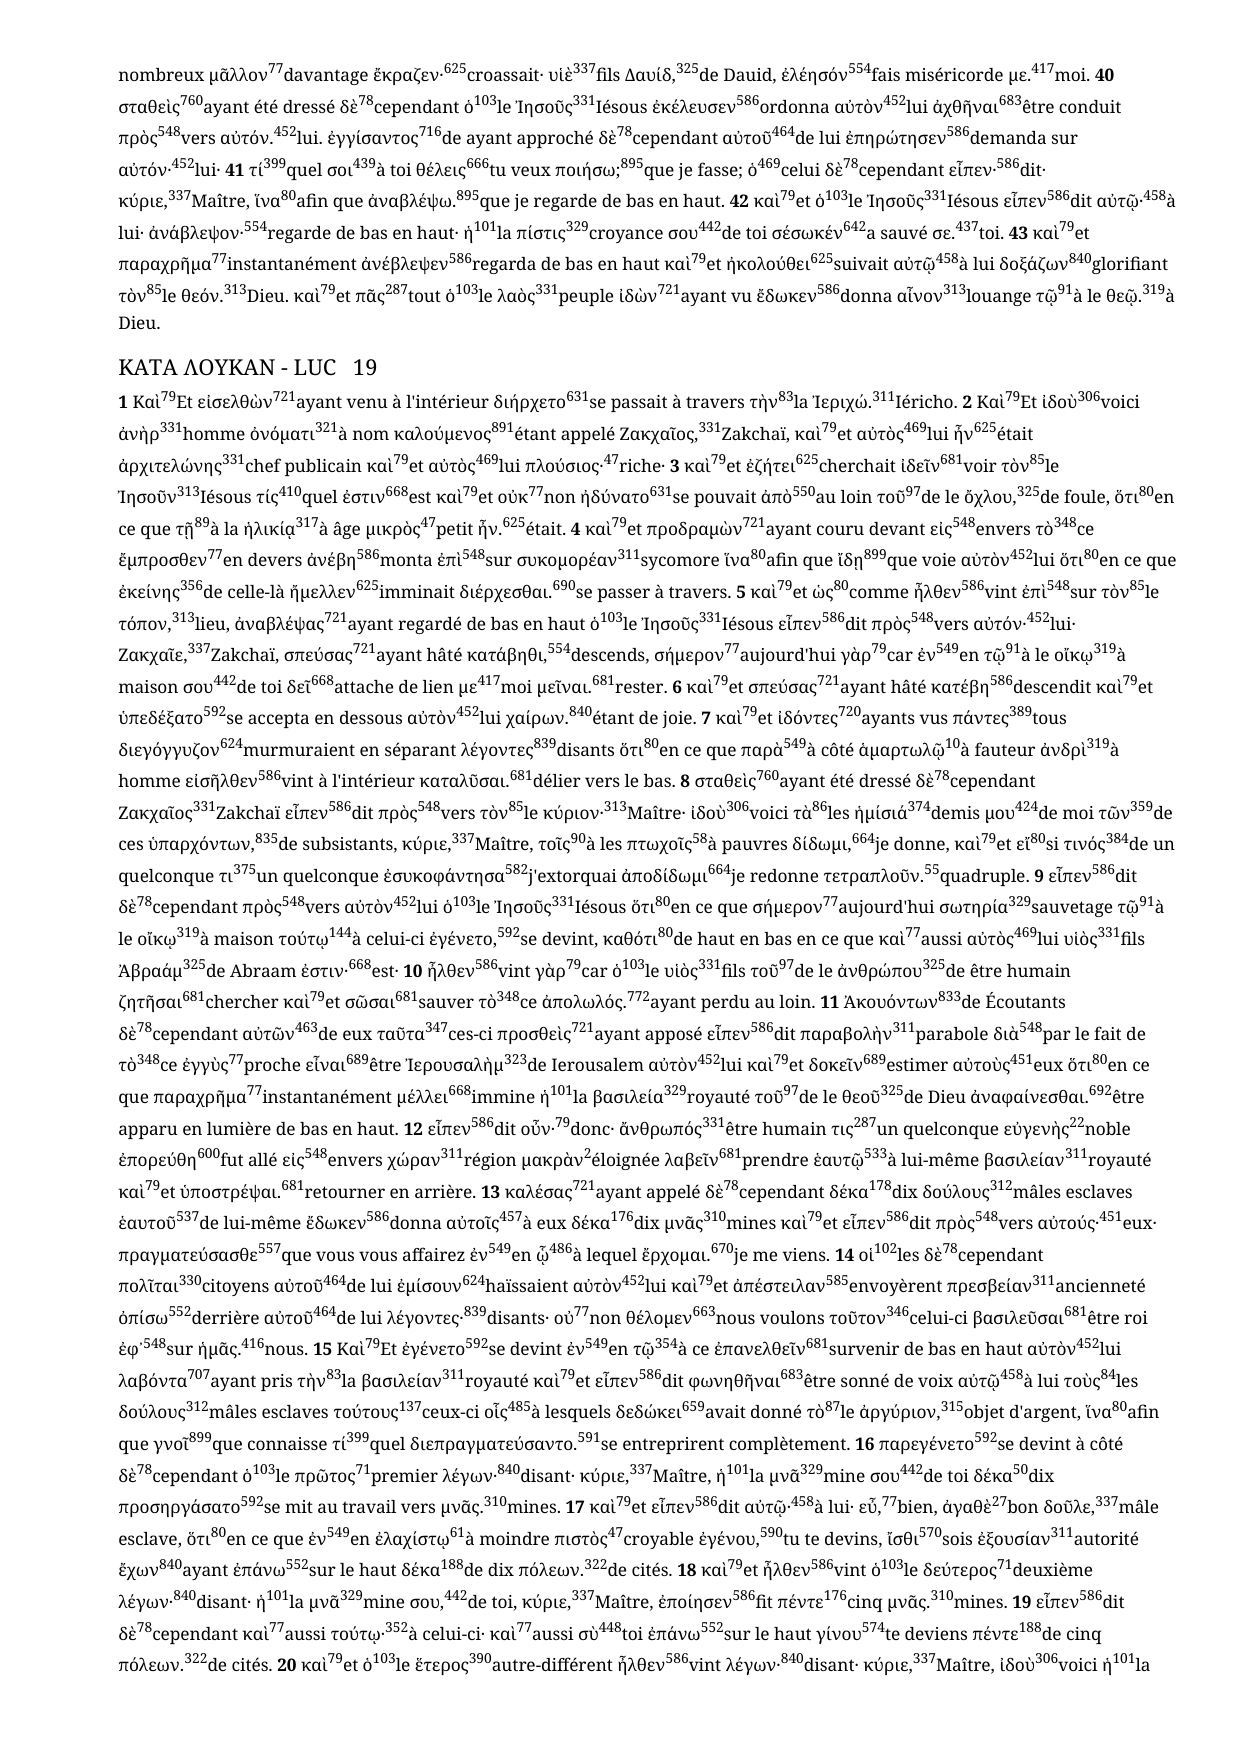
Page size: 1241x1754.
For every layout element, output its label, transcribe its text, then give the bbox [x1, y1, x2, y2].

text 1 Ἔλεγεν625Disait δὲ78cependant παραβολὴν311parabole αὐτοῖς457à eux πρὸς548vers τὸ348ce δεῖν689attacher de lien πάντοτε77en tout moment προσεύχεσθαι690se prier αὐτοὺς451eux καὶ79et μὴ77ne pas ἐγκακεῖν,689négliger au-dedans, 2 λέγων·840disant· κριτής331juge τις287un quelconque ἦν625était ἔν549en τινι273à une quelconque πόλει317à cité τὸν85le θεὸν313Dieu μὴ77ne pas φοβούμενος867se effrayant καὶ79et ἄνθρωπον313être humain μὴ77ne pas ἐντρεπόμενος.891étant tourné intérieurement. 3 χήρα329veuve δὲ78cependant ἦν625était ἐν549en τῇ89à la πόλει317à cité ἐκείνῃ142à celle-là καὶ79et ἤρχετο631se venait πρὸς548vers αὐτὸν452lui λέγουσα·838disante· ἐκδίκησόν554venge με417moi ἀπὸ550au loin τοῦ97de le ἀντιδίκου325de adversaire μου.424de moi. 4 καὶ79et οὐκ77non ἤθελεν625voulait ἐπὶ548sur χρόνον.313temps. μετὰ548après ταῦτα347ces-ci δὲ78cependant εἶπεν586dit ἐν549en ἑαυτῷ·533à lui-même· εἰ80si καὶ77aussi τὸν85le θεὸν313Dieu οὐ77non φοβοῦμαι670je m'effraie οὐδὲ79non cependant ἄνθρωπον313être humain ἐντρέπομαι,676je suis tourné intérieurement, 5 διά548par le fait de γε340du moins τὸ348ce παρέχειν689fournir μοι420à moi κόπον313frappement τὴν83la χήραν311veuve ταύτην136celle-ci ἐκδικήσω602je vengerai αὐτήν,450elle, ἵνα80afin que μὴ77ne pas εἰς548envers τέλος315achèvement ἐρχομένη865se venante ὑπωπιάζῃ921que frappe sous l'oeil με.417moi. 6 Εἶπεν586Dit δὲ78cependant ὁ103le κύριος·331Maître· ἀκούσατε553écoutez τί399quel ὁ103le κριτὴς331juge τῆς95de la ἀδικίας323de injustice λέγει·668dit· 7 ὁ103le δὲ78cependant θεὸς331Dieu οὐ77non μὴ77ne pas ποιήσῃ899que fasse τὴν83la ἐκδίκησιν311vengeance τῶν96de les ἐκλεκτῶν64de élus αὐτοῦ464de lui τῶν357de ceux βοώντων833de beuglants αὐτῷ458à lui ἡμέρας323de journée καὶ79et νυκτός,323de nuit, καὶ79et μακροθυμεῖ668éloigne fureur ἐπ᾽549sur αὐτοῖς;457à eux; 8 λέγω664je dis ὑμῖν438à vous ὅτι80en ce que ποιήσει606fera τὴν83la ἐκδίκησιν311vengeance αὐτῶν463de eux ἐν549en τάχει.321à vitesse. πλὴν79toutefois ὁ103le υἱὸς331fils τοῦ97de le ἀνθρώπου325de être humain ἐλθὼν721ayant venu ἆρα80alors est-ce que εὑρήσει606trouvera τὴν83la πίστιν311croyance ἐπὶ550sur τῆς95de la γῆς;323de terre; 9 Εἶπεν586Dit δὲ78cependant καὶ77aussi πρός548vers τινας372des quelconques τοὺς345ceux πεποιθότας769ayants persuadés ἐφ᾽549sur ἑαυτοῖς532à eux-mêmes ὅτι80en ce que εἰσὶν667sont δίκαιοι46justes καὶ79et ἐξουθενοῦντας821excluants comme rien τοὺς84les λοιποὺς372restants τὴν83la παραβολὴν311parabole ταύτην·136celle-ci· 10 Ἄνθρωποι330Êtres humains δύο196deux ἀνέβησαν585montèrent εἰς548envers τὸ87le ἱερὸν315sanctuaire προσεύξασθαι,682se prier, ὁ103le εἷς71un Φαρισαῖος331Pharisien καὶ79et ὁ103le ἕτερος71autre-différent τελώνης.331collecteur de taxes. 11 ὁ103le Φαρισαῖος331Pharisien σταθεὶς760ayant été dressé ταῦτα347ces-ci πρὸς548vers ἑαυτὸν528lui-même προσηύχετο·631se priait· ὁ109le θεός,337Dieu, εὐχαριστῶ664je rends grâce σοι439à toi ὅτι80en ce que οὐκ77non εἰμὶ664je suis ὥσπερ80comme certes οἱ102les λοιποὶ389restants τῶν96de les ἀνθρώπων,324de êtres humains, ἅρπαγες,70ravisseurs, ἄδικοι,70injustes, μοιχοί,330adultères, ἢ79ou καὶ77aussi ὡς80comme οὗτος156celui-ci ὁ103le τελώνης·331collecteur de taxes· 12 νηστεύω664je jeûne δὶς77doublement τοῦ99de le σαββάτου,327de sabbat, ἀποδεκατεύω664je dîme loin πάντα374tous ὅσα481autant lesquels κτῶμαι.670je m'acquiers. 13 ὁ103le δὲ78cependant τελώνης331collecteur de taxes μακρόθεν77à distance ἑστὼς783ayant dressé οὐκ77non ἤθελεν625voulait οὐδὲ77non cependant τοὺς244les ὀφθαλμοὺς312yeux ἐπᾶραι681surélever εἰς548envers τὸν85le οὐρανόν,313ciel, ἀλλ᾽79mais ἔτυπτεν625tapait τὸ87le στῆθος315poitrine αὐτοῦ464de lui λέγων·840disant· ὁ109le θεός,337Dieu, ἱλάσθητί563sois été propice μοι420à moi τῷ91à le ἁμαρτωλῷ.59à fauteur. 14 λέγω664je dis ὑμῖν,438à vous, κατέβη586descendit οὗτος364celui-ci δεδικαιωμένος813ayant été justifié εἰς548envers τὸν85le οἶκον313maison αὐτοῦ464de lui παρ᾽548à côté ἐκεῖνον·346celui-là· ὅτι80en ce que πᾶς390tout ὁ364celui ὑψῶν840haussant ἑαυτὸν528lui-même ταπεινωθήσεται,619sera baissé, ὁ364celui δὲ78cependant ταπεινῶν840baissant ἑαυτὸν528lui-même ὑψωθήσεται.619sera haussé. 15 Προσέφερον624Apportaient δὲ78cependant αὐτῷ458à lui καὶ77aussi τὰ86les βρέφη314bébés ἵνα80afin que αὐτῶν465de eux ἅπτηται·927que se touche· ἰδόντες720ayants vus δὲ78cependant οἱ102les μαθηταὶ330disciples ἐπετίμων624survalorisaient αὐτοῖς.457à eux. 16 ὁ103le δὲ78cependant Ἰησοῦς331Iésous προσεκαλέσατο592se appela auprès αὐτὰ453eux λέγων·840disant· ἄφετε553abandonnez τὰ86les παιδία314petits enfants ἔρχεσθαι690se venir πρός548vers με417moi καὶ79et μὴ77ne pas κωλύετε569empêchez αὐτά,453eux, τῶν98de les γὰρ79car τοιούτων359de tels ἐστὶν668est ἡ101la βασιλεία329royauté τοῦ97de le θεοῦ.325de Dieu. 17 ἀμὴν304amen λέγω664je dis ὑμῖν,438à vous, ὃς498lequel ἂν340le cas échéant μὴ77ne pas δέξηται905que se accepte τὴν83la βασιλείαν311royauté τοῦ97de le θεοῦ325de Dieu ὡς80comme παιδίον,333petit enfant, οὐ77non μὴ77ne pas εἰσέλθῃ899que vienne à l'intérieur εἰς548envers αὐτήν.450elle. 18 Καὶ79Et ἐπηρώτησέν586demanda sur τις287un quelconque αὐτὸν452lui ἄρχων331chef λέγων·840disant· διδάσκαλε337enseignant ἀγαθέ,27bon, τί399quel ποιήσας721ayant fait ζωὴν311vie αἰώνιον2éternelle κληρονομήσω;602je hériterai; 19 εἶπεν586dit δὲ78cependant αὐτῷ458à lui ὁ103le Ἰησοῦς·331Iésous· τί399quel με417moi λέγεις666tu dis ἀγαθόν;53bon; οὐδεὶς390aucun ἀγαθὸς47bon εἰ551si μὴ77ne pas εἷς197un ὁ103le θεός.331Dieu. 20 τὰς82les ἐντολὰς310commandements οἶδας·640tu as su· μὴ77ne pas μοιχεύσῃς,897que tu adultères, μὴ77ne pas φονεύσῃς,897que tu meurtrisses, μὴ77ne pas κλέψῃς,897que tu voles, μὴ77ne pas ψευδομαρτυρήσῃς,897que tu témoignes faussement, τίμα570valorise τὸν85le πατέρα313père σου442de toi καὶ79et τὴν83la μητέρα.311mère. 21 ὁ469celui δὲ78cependant εἶπεν·586dit· ταῦτα347ces-ci πάντα270tous ἐφύλαξα582je gardiennai ἐκ550hors νεότητος323de jeunesse μου.424de moi. 22 ἀκούσας721ayant écouté δὲ78cependant ὁ103le Ἰησοῦς331Iésous εἶπεν586dit αὐτῷ·458à lui· ἔτι77encore ἕν73un σοι439à toi λείπει·668laisse· πάντα374tous ὅσα481autant lesquels ἔχεις666tu as πώλησον554troque καὶ79et διάδος554distribue πτωχοῖς,58à pauvres, καὶ79et ἕξεις604tu auras θησαυρὸν313trésor ἐν549en [τοῖς]90[à les] οὐρανοῖς,318à cieux, καὶ79et δεῦρο77viens ici ἀκολούθει570suis μοι.420à moi. 23 ὁ469celui δὲ78cependant ἀκούσας721ayant écouté ταῦτα347ces-ci περίλυπος47triste autour ἐγενήθη·600fut devenu· ἦν625était γὰρ79car πλούσιος47riche σφόδρα.77véhémentement. 24 Ἰδὼν721Ayant vu δὲ78cependant αὐτὸν452lui ὁ103le Ἰησοῦς331Iésous [περίλυπον4[triste autour γενόμενον]728se ayant devenu] εἶπεν·586dit· πῶς77comment? δυσκόλως77difficilement οἱ363ceux τὰ86les χρήματα314choses de besoins ἔχοντες839ayants εἰς548envers τὴν83la βασιλείαν311royauté τοῦ97de le θεοῦ325de Dieu εἰσπορεύονται·673se vont à l'intérieur· 25 εὐκοπώτερον49plus facile γάρ79car ἐστιν668est κάμηλον313chameau διὰ550par τρήματος327de trou βελόνης323de pointe d'aiguille εἰσελθεῖν681venir à l'intérieur ἢ79ou πλούσιον53riche εἰς548envers τὴν83la βασιλείαν311royauté τοῦ97de le θεοῦ325de Dieu εἰσελθεῖν.681venir à l'intérieur. 26 εἶπαν585dirent δὲ78cependant οἱ468ceux ἀκούσαντες·720ayants écoutés· καὶ79et τίς410quel δύναται674se peut σωθῆναι;683être sauvé; 27 ὁ469celui δὲ78cependant εἶπεν·586dit· τὰ104les ἀδύνατα72impuissants παρὰ549à côté ἀνθρώποις318à êtres humains δυνατὰ48puissants παρὰ549à côté τῷ91à le θεῷ319à Dieu ἐστιν.668est. 28 Εἶπεν586Dit δὲ78cependant ὁ103le Πέτρος·331Pierre· ἰδοὺ306voici ἡμεῖς430nous ἀφέντες720ayants abandonnés τὰ246les ἴδια116en propres ἠκολουθήσαμέν581nous suivîmes σοι.439à toi. 29 ὁ469celui δὲ78cependant εἶπεν586dit αὐτοῖς·457à eux· ἀμὴν304amen λέγω664je dis ὑμῖν438à vous ὅτι80en ce que οὐδείς390aucun ἐστιν668est ὃς498lequel ἀφῆκεν586abandonna οἰκίαν311maison d'habitation ἢ79ou γυναῖκα311femme ἢ79ou ἀδελφοὺς312frères ἢ79ou γονεῖς312parents ἢ79ou τέκνα314enfants ἕνεκεν552à cause τῆς95de la βασιλείας323de royauté τοῦ97de le θεοῦ,325de Dieu, 30 ὃς498lequel οὐχὶ77non pas μὴ77ne pas [ἀπο]λάβῃ899que reçoive loin πολλαπλασίονα5multipliement ἐν549en τῷ91à le καιρῷ319à moment τούτῳ144à celui-ci καὶ79et ἐν549en τῷ91à le αἰῶνι319à ère τῷ352à celui ἐρχομένῳ855à se venant ζωὴν311vie αἰώνιον.2éternelle. 31 Παραλαβὼν721Ayant pris à côté δὲ78cependant τοὺς84les δώδεκα52douze εἶπεν586dit πρὸς548vers αὐτούς·451eux· ἰδοὺ306voici ἀναβαίνομεν663nous montons εἰς548envers Ἰερουσαλήμ,311Ierousalem, καὶ79et τελεσθήσεται619sera achevé πάντα288tous τὰ365ces γεγραμμένα814ayants étés graphés διὰ550par τῶν96de les προφητῶν324de prophètes τῷ91à le υἱῷ319à fils τοῦ97de le ἀνθρώπου·325de être humain· 32 παραδοθήσεται619sera livré γὰρ79car τοῖς92à les ἔθνεσιν320à ethnies καὶ79et ἐμπαιχθήσεται619sera enjoué καὶ79et ὑβρισθήσεται619sera brutalisé καὶ79et ἐμπτυσθήσεται619sera craché envers 33 καὶ79et μαστιγώσαντες720ayants fouettés ἀποκτενοῦσιν605tueront catégoriquement αὐτόν,452lui, καὶ79et τῇ89à la ἡμέρᾳ317à journée τῇ89à la τρίτῃ206à troisième ἀναστήσεται.612se redressera. 34 καὶ79et αὐτοὶ468eux οὐδὲν375aucun τούτων359de ces-ci συνῆκαν585comprirent καὶ79et ἦν625était τὸ105le ῥῆμα333oral τοῦτο158ce-ci κεκρυμμένον815ayant été caché ἀπ᾽550au loin αὐτῶν463de eux καὶ79et οὐκ77non ἐγίνωσκον624connaissaient τὰ347ces λεγόμενα.876étants dits. 35 Ἐγένετο592Se devint δὲ78cependant ἐν549en τῷ354à ce ἐγγίζειν689approcher αὐτὸν452lui εἰς548envers Ἰεριχὼ311Iéricho τυφλός71aveugle τις287un quelconque ἐκάθητο631se était assis παρὰ548à côté τὴν83la ὁδὸν311chemin ἐπαιτῶν.840quémandant. 36 ἀκούσας721ayant écouté δὲ78cependant ὄχλου325de foule διαπορευομένου861de se allant à travers ἐπυνθάνετο631se enquérait τί412quel εἴη700que soit τοῦτο.366ce-ci. 37 ἀπήγγειλαν585rapportèrent annonce δὲ78cependant αὐτῷ458à lui ὅτι80en ce que Ἰησοῦς331Iésous ὁ103le Ναζωραῖος331Nazoréen παρέρχεται.674se passe à côté. 38 καὶ79et ἐβόησεν586beugla λέγων·840disant· Ἰησοῦ337Iésous υἱὲ337fils Δαυίδ,325de Dauid, ἐλέησόν554fais miséricorde με.417moi. 39 καὶ79et οἱ363ceux προάγοντες839menants devant ἐπετίμων624survalorisaient αὐτῷ458à lui ἵνα80afin que σιγήσῃ,899que garde le silence, αὐτὸς469lui δὲ78cependant πολλῷ380à nombreux μᾶλλον77davantage ἔκραζεν·625croassait· υἱὲ337fils Δαυίδ,325de Dauid, ἐλέησόν554fais miséricorde με.417moi. 40 σταθεὶς760ayant été dressé δὲ78cependant ὁ103le Ἰησοῦς331Iésous ἐκέλευσεν586ordonna αὐτὸν452lui ἀχθῆναι683être conduit πρὸς548vers αὐτόν.452lui. ἐγγίσαντος716de ayant approché δὲ78cependant αὐτοῦ464de lui ἐπηρώτησεν586demanda sur αὐτόν·452lui· 41 τί399quel σοι439à toi θέλεις666tu veux ποιήσω;895que je fasse; ὁ469celui δὲ78cependant εἶπεν·586dit· κύριε,337Maître, ἵνα80afin que ἀναβλέψω.895que je regarde de bas en haut. 42 καὶ79et ὁ103le Ἰησοῦς331Iésous εἶπεν586dit αὐτῷ·458à lui· ἀνάβλεψον·554regarde de bas en haut· ἡ101la πίστις329croyance σου442de toi σέσωκέν642a sauvé σε.437toi. 43 καὶ79et παραχρῆμα77instantanément ἀνέβλεψεν586regarda de bas en haut καὶ79et ἠκολούθει625suivait αὐτῷ458à lui δοξάζων840glorifiant τὸν85le θεόν.313Dieu. καὶ79et πᾶς287tout ὁ103le λαὸς331peuple ἰδὼν721ayant vu ἔδωκεν586donna αἶνον313louange τῷ91à le θεῷ.319à Dieu. [118, 59, 1181, 334]
text 1 Καὶ79Et εἰσελθὼν721ayant venu à l'intérieur διήρχετο631se passait à travers τὴν83la Ἰεριχώ.311Iéricho. 2 Καὶ79Et ἰδοὺ306voici ἀνὴρ331homme ὀνόματι321à nom καλούμενος891étant appelé Ζακχαῖος,331Zakchaï, καὶ79et αὐτὸς469lui ἦν625était ἀρχιτελώνης331chef publicain καὶ79et αὐτὸς469lui πλούσιος·47riche· 3 καὶ79et ἐζήτει625cherchait ἰδεῖν681voir τὸν85le Ἰησοῦν313Iésous τίς410quel ἐστιν668est καὶ79et οὐκ77non ἠδύνατο631se pouvait ἀπὸ550au loin τοῦ97de le ὄχλου,325de foule, ὅτι80en ce que τῇ89à la ἡλικίᾳ317à âge μικρὸς47petit ἦν.625était. 4 καὶ79et προδραμὼν721ayant couru devant εἰς548envers τὸ348ce ἔμπροσθεν77en devers ἀνέβη586monta ἐπὶ548sur συκομορέαν311sycomore ἵνα80afin que ἴδῃ899que voie αὐτὸν452lui ὅτι80en ce que ἐκείνης356de celle-là ἤμελλεν625imminait διέρχεσθαι.690se passer à travers. 5 καὶ79et ὡς80comme ἦλθεν586vint ἐπὶ548sur τὸν85le τόπον,313lieu, ἀναβλέψας721ayant regardé de bas en haut ὁ103le Ἰησοῦς331Iésous εἶπεν586dit πρὸς548vers αὐτόν·452lui· Ζακχαῖε,337Zakchaï, σπεύσας721ayant hâté κατάβηθι,554descends, σήμερον77aujourd'hui γὰρ79car ἐν549en τῷ91à le οἴκῳ319à maison σου442de toi δεῖ668attache de lien με417moi μεῖναι.681rester. 6 καὶ79et σπεύσας721ayant hâté κατέβη586descendit καὶ79et ὑπεδέξατο592se accepta en dessous αὐτὸν452lui χαίρων.840étant de joie. 7 καὶ79et ἰδόντες720ayants vus πάντες389tous διεγόγγυζον624murmuraient en séparant λέγοντες839disants ὅτι80en ce que παρὰ549à côté ἁμαρτωλῷ10à fauteur ἀνδρὶ319à homme εἰσῆλθεν586vint à l'intérieur καταλῦσαι.681délier vers le bas. 8 σταθεὶς760ayant été dressé δὲ78cependant Ζακχαῖος331Zakchaï εἶπεν586dit πρὸς548vers τὸν85le κύριον·313Maître· ἰδοὺ306voici τὰ86les ἡμίσιά374demis μου424de moi τῶν359de ces ὑπαρχόντων,835de subsistants, κύριε,337Maître, τοῖς90à les πτωχοῖς58à pauvres δίδωμι,664je donne, καὶ79et εἴ80si τινός384de un quelconque τι375un quelconque ἐσυκοφάντησα582j'extorquai ἀποδίδωμι664je redonne τετραπλοῦν.55quadruple. 9 εἶπεν586dit δὲ78cependant πρὸς548vers αὐτὸν452lui ὁ103le Ἰησοῦς331Iésous ὅτι80en ce que σήμερον77aujourd'hui σωτηρία329sauvetage τῷ91à le οἴκῳ319à maison τούτῳ144à celui-ci ἐγένετο,592se devint, καθότι80de haut en bas en ce que καὶ77aussi αὐτὸς469lui υἱὸς331fils Ἀβραάμ325de Abraam ἐστιν·668est· 10 ἦλθεν586vint γὰρ79car ὁ103le υἱὸς331fils τοῦ97de le ἀνθρώπου325de être humain ζητῆσαι681chercher καὶ79et σῶσαι681sauver τὸ348ce ἀπολωλός.772ayant perdu au loin. 11 Ἀκουόντων833de Écoutants δὲ78cependant αὐτῶν463de eux ταῦτα347ces-ci προσθεὶς721ayant apposé εἶπεν586dit παραβολὴν311parabole διὰ548par le fait de τὸ348ce ἐγγὺς77proche εἶναι689être Ἰερουσαλὴμ323de Ierousalem αὐτὸν452lui καὶ79et δοκεῖν689estimer αὐτοὺς451eux ὅτι80en ce que παραχρῆμα77instantanément μέλλει668immine ἡ101la βασιλεία329royauté τοῦ97de le θεοῦ325de Dieu ἀναφαίνεσθαι.692être apparu en lumière de bas en haut. 12 εἶπεν586dit οὖν·79donc· ἄνθρωπός331être humain τις287un quelconque εὐγενὴς22noble ἐπορεύθη600fut allé εἰς548envers χώραν311région μακρὰν2éloignée λαβεῖν681prendre ἑαυτῷ533à lui-même βασιλείαν311royauté καὶ79et ὑποστρέψαι.681retourner en arrière. 13 καλέσας721ayant appelé δὲ78cependant δέκα178dix δούλους312mâles esclaves ἑαυτοῦ537de lui-même ἔδωκεν586donna αὐτοῖς457à eux δέκα176dix μνᾶς310mines καὶ79et εἶπεν586dit πρὸς548vers αὐτούς·451eux· πραγματεύσασθε557que vous vous affairez ἐν549en ᾧ486à lequel ἔρχομαι.670je me viens. 14 οἱ102les δὲ78cependant πολῖται330citoyens αὐτοῦ464de lui ἐμίσουν624haïssaient αὐτὸν452lui καὶ79et ἀπέστειλαν585envoyèrent πρεσβείαν311ancienneté ὀπίσω552derrière αὐτοῦ464de lui λέγοντες·839disants· οὐ77non θέλομεν663nous voulons τοῦτον346celui-ci βασιλεῦσαι681être roi ἐφ᾽548sur ἡμᾶς.416nous. 15 Καὶ79Et ἐγένετο592se devint ἐν549en τῷ354à ce ἐπανελθεῖν681survenir de bas en haut αὐτὸν452lui λαβόντα707ayant pris τὴν83la βασιλείαν311royauté καὶ79et εἶπεν586dit φωνηθῆναι683être sonné de voix αὐτῷ458à lui τοὺς84les δούλους312mâles esclaves τούτους137ceux-ci οἷς485à lesquels δεδώκει659avait donné τὸ87le ἀργύριον,315objet d'argent, ἵνα80afin que γνοῖ899que connaisse τί399quel διεπραγματεύσαντο.591se entreprirent complètement. 16 παρεγένετο592se devint à côté δὲ78cependant ὁ103le πρῶτος71premier λέγων·840disant· κύριε,337Maître, ἡ101la μνᾶ329mine σου442de toi δέκα50dix προσηργάσατο592se mit au travail vers μνᾶς.310mines. 17 καὶ79et εἶπεν586dit αὐτῷ·458à lui· εὖ,77bien, ἀγαθὲ27bon δοῦλε,337mâle esclave, ὅτι80en ce que ἐν549en ἐλαχίστῳ61à moindre πιστὸς47croyable ἐγένου,590tu te devins, ἴσθι570sois ἐξουσίαν311autorité ἔχων840ayant ἐπάνω552sur le haut δέκα188de dix πόλεων.322de cités. 18 καὶ79et ἦλθεν586vint ὁ103le δεύτερος71deuxième λέγων·840disant· ἡ101la μνᾶ329mine σου,442de toi, κύριε,337Maître, ἐποίησεν586fit πέντε176cinq μνᾶς.310mines. 19 εἶπεν586dit δὲ78cependant καὶ77aussi τούτῳ·352à celui-ci· καὶ77aussi σὺ448toi ἐπάνω552sur le haut γίνου574te deviens πέντε188de cinq πόλεων.322de cités. 20 καὶ79et ὁ103le ἕτερος390autre-différent ἦλθεν586vint λέγων·840disant· κύριε,337Maître, ἰδοὺ306voici ἡ101la μνᾶ329mine σου442de toi ἣν478laquelle εἶχον621j'avais ἀποκειμένην847se couchante loin ἐν549en σουδαρίῳ·321à petit suaire· 21 ἐφοβούμην627je m'effrayais γάρ79car σε,437toi, ὅτι80en ce que ἄνθρωπος331être humain αὐστηρὸς22sévère εἶ,666tu es, αἴρεις666tu lèves ὃ482lequel οὐκ77non ἔθηκας584tu posas καὶ79et θερίζεις666tu moissonnes ὃ482lequel οὐκ77non ἔσπειρας.584tu semas. 22 λέγει668dit αὐτῷ·458à lui· ἐκ550hors τοῦ99de le στόματός327de bouche σου442de toi κρινῶ602je jugerai σε,437toi, πονηρὲ27méchant δοῦλε.337mâle esclave. ᾔδεις657tu avais su ὅτι80en ce que ἐγὼ431moi ἄνθρωπος331être humain αὐστηρός22sévère εἰμι,664je suis, αἴρων840levant ὃ482lequel οὐκ77non ἔθηκα582je posai καὶ79et θερίζων840moissonnant ὃ482lequel οὐκ77non ἔσπειρα;582je semai; 23 καὶ79et διὰ548par le fait de τί399quel οὐκ77non ἔδωκάς584tu donnas μου424de moi τὸ87le ἀργύριον315objet d'argent ἐπὶ548sur τράπεζαν;311table; κἀγὼ431et moi ἐλθὼν721ayant venu σὺν549avec τόκῳ319à production ἂν340le cas échéant αὐτὸ454lui ἔπραξα.582je pratiquai. 24 καὶ79et τοῖς351à ceux παρεστῶσιν773à ayants dressés à côté εἶπεν·586dit· ἄρατε553levez ἀπ᾽550au loin αὐτοῦ464de lui τὴν83la μνᾶν311mine καὶ79et δότε553donnez τῷ352à celui τὰς82les δέκα176dix μνᾶς310mines ἔχοντι828à ayant –935– 25 καὶ79et εἶπαν585dirent αὐτῷ·458à lui· κύριε,337Maître, ἔχει668a δέκα176dix μνᾶς310mines –935– 26 λέγω664je dis ὑμῖν438à vous ὅτι80en ce que παντὶ378à tout τῷ352à celui ἔχοντι828à ayant δοθήσεται,619sera donné, ἀπὸ550au loin δὲ78cependant τοῦ358de celui μὴ77ne pas ἔχοντος834de ayant καὶ77aussi ὃ500lequel ἔχει668a ἀρθήσεται.619sera levé. 27 πλὴν79toutefois τοὺς84les ἐχθρούς52ennemis μου424de moi τούτους137ceux-ci τοὺς345ceux μὴ77ne pas θελήσαντάς706ayants voulus με417moi βασιλεῦσαι681être roi ἐπ᾽548sur αὐτοὺς451eux ἀγάγετε553conduisez ὧδε77ici καὶ79et κατασφάξατε553égorgez de haut en bas αὐτοὺς451eux ἔμπροσθέν552en devers μου.424de moi. 28 Καὶ79Et εἰπὼν721ayant dit ταῦτα347ces-ci ἐπορεύετο631se allait ἔμπροσθεν77en devers ἀναβαίνων840montant εἰς548envers Ἱεροσόλυμα.314Ierosoluma. 29 Καὶ79Et ἐγένετο592se devint ὡς80comme ἤγγισεν586approcha εἰς548envers Βηθφαγὴ311Bethphagé καὶ79et Βηθανία[ν]311Béthanie πρὸς548vers τὸ87le ὄρος315montagne τὸ348ce καλούμενον877étant appelé Ἐλαιῶν,322de Oliveraies, ἀπέστειλεν586envoya δύο52deux τῶν96de les μαθητῶν324de disciples 30 λέγων·840disant· ὑπάγετε569dirigez en arrière εἰς548envers τὴν83la κατέναντι77en contre face κώμην,311village, ἐν549en ᾗ484à laquelle εἰσπορευόμενοι866se allants à l'intérieur εὑρήσετε603vous trouverez πῶλον313poulain δεδεμένον,796ayant été attaché de lien, ἐφ᾽548sur ὃν480lequel οὐδεὶς390aucun πώποτε77jamais à un moment ἀνθρώπων324de êtres humains ἐκάθισεν,586assit, καὶ79et λύσαντες720ayants déliés αὐτὸν452lui ἀγάγετε.553conduisez. 31 καὶ79et ἐάν80si le cas échéant τις390un quelconque ὑμᾶς436vous ἐρωτᾷ·921que sollicite· διὰ548par le fait de τί399quel λύετε;665vous déliez; οὕτως77ainsi ἐρεῖτε·603vous direz· ὅτι80en ce que ὁ103le κύριος331Maître αὐτοῦ464de lui χρείαν311besoin ἔχει.668a. 32 Ἀπελθόντες720Ayants éloignés δὲ78cependant οἱ468ceux ἀπεσταλμένοι812ayants étés envoyés εὗρον585trouvèrent καθὼς77de haut en bas comme εἶπεν586dit αὐτοῖς.457à eux. 33 λυόντων833de déliants δὲ78cependant αὐτῶν463de eux τὸν85le πῶλον313poulain εἶπαν585dirent οἱ102les κύριοι330Maîtres αὐτοῦ464de lui πρὸς548vers αὐτούς·451eux· τί399quel λύετε665vous déliez τὸν85le πῶλον;313poulain; 34 οἱ468ceux δὲ78cependant εἶπαν·585dirent· ὅτι80en ce que ὁ103le κύριος331Maître αὐτοῦ464de lui χρείαν311besoin ἔχει.668a. 35 καὶ79et ἤγαγον585conduisirent αὐτὸν452lui πρὸς548vers τὸν85le Ἰησοῦν313Iésous καὶ79et ἐπιρίψαντες720ayants flanqués au-dessus αὐτῶν463de eux τὰ86les ἱμάτια314himations ἐπὶ548sur τὸν85le πῶλον313poulain ἐπεβίβασαν585montèrent dessus τὸν85le Ἰησοῦν.313Iésous. 36 πορευομένου861de se allant δὲ78cependant αὐτοῦ464de lui ὑπεστρώννυον624étendaient en dessous τὰ86les ἱμάτια314himations ἑαυτῶν536de eux-mêmes ἐν549en τῇ89à la ὁδῷ.317à chemin. 37 Ἐγγίζοντος834de Approchant δὲ78cependant αὐτοῦ464de lui ἤδη77déjà πρὸς549vers τῇ89à la καταβάσει317à descente τοῦ99de le ὄρους327de montagne τῶν94de les ἐλαιῶν322de oliviers ἤρξαντο591se originèrent ἅπαν289en totalité τὸ105le πλῆθος333multitude τῶν96de les μαθητῶν324de disciples χαίροντες839étants de joie αἰνεῖν689louer τὸν85le θεὸν313Dieu φωνῇ317à son de voix μεγάλῃ8à grande περὶ550autour πασῶν381de toutes ὧν489de lesquelles εἶδον585virent δυνάμεων,322de puissances, 38 λέγοντες·839disants· εὐλογημένος813ayant été élogié ὁ103le ἐρχόμενος,867se venant, ὁ103le βασιλεὺς331roi ἐν549en ὀνόματι321à nom κυρίου·325de Maître· ἐν549en οὐρανῷ319à ciel εἰρήνη329paix καὶ79et δόξα329gloire ἐν549en ὑψίστοις.60à très hauts. 39 καί79et τινες389des quelconques τῶν96de les Φαρισαίων324de Pharisiens ἀπὸ550au loin τοῦ97de le ὄχλου325de foule εἶπαν585dirent πρὸς548vers αὐτόν·452lui· διδάσκαλε,337enseignant, ἐπιτίμησον554survalorise τοῖς90à les μαθηταῖς318à disciples σου.442de toi. 40 καὶ79et ἀποκριθεὶς760ayant été répondu εἶπεν·586dit· λέγω664je dis ὑμῖν,438à vous, ὅτι80en ce que ἐὰν80si le cas échéant οὗτοι363ceux-ci σιωπήσουσιν,605silenceront, οἱ102les λίθοι330pierres κράξουσιν.605croasseront. 41 Καὶ79Et ὡς80comme ἤγγισεν586approcha ἰδὼν721ayant vu τὴν83la πόλιν311cité ἔκλαυσεν586pleura ἐπ᾽548sur αὐτὴν450elle 42 λέγων840disant ὅτι80en ce que εἰ80si ἔγνως584tu connus ἐν549en τῇ89à la ἡμέρᾳ317à journée ταύτῃ142à celle-ci καὶ77aussi σὺ448toi τὰ347ces πρὸς548vers εἰρήνην·311paix· νῦν77maintenant δὲ78cependant ἐκρύβη600fut caché ἀπὸ550au loin ὀφθαλμῶν324de yeux σου.442de toi. 43 ὅτι80en ce que ἥξουσιν605surgiront ἡμέραι328journées ἐπὶ548sur σὲ437toi καὶ79et περιβαλοῦσίν605entoureront οἱ102les ἐχθροί70ennemis σου442de toi χάρακά313palissade σοι439à toi καὶ79et περικυκλώσουσίν605encercleront autour σε437toi καὶ79et συνέξουσίν605tiendront ensemble σε437toi πάντοθεν,77en toutes parts, 44 καὶ79et ἐδαφιοῦσίν605mettront au sol σε437toi καὶ79et τὰ86les τέκνα314enfants σου442de toi ἐν549en σοί,439à toi, καὶ79et οὐκ77non ἀφήσουσιν605abandonneront λίθον313pierre ἐπὶ548sur λίθον313pierre ἐν549en σοί,439à toi, ἀνθ᾽550contre ὧν493de lesquels οὐκ77non ἔγνως584tu connus τὸν85le καιρὸν313moment τῆς95de la ἐπισκοπῆς323de supervision σου.442de toi. 45 Καὶ79Et εἰσελθὼν721ayant venu à l'intérieur εἰς548envers τὸ87le ἱερὸν315sanctuaire ἤρξατο592se origina ἐκβάλλειν689éjecter τοὺς345ceux πωλοῦντας821troquants 46 λέγων840disant αὐτοῖς·457à eux· γέγραπται·654a été graphé· καὶ79et ἔσται612se sera ὁ103le οἶκός331maison μου424de moi οἶκος331maison προσευχῆς,323de prière, ὑμεῖς447vous δὲ78cependant αὐτὸν452lui ἐποιήσατε583vous fîtes σπήλαιον315caverne λῃστῶν.324de pilleurs. 47 Καὶ79Et ἦν625était διδάσκων840enseignant τὸ348ce καθ᾽548selon ἡμέραν311journée ἐν549en τῷ93à le ἱερῷ.321à sanctuaire. οἱ102les δὲ78cependant ἀρχιερεῖς330chefs sacrificateurs καὶ79et οἱ102les γραμματεῖς330lettrés ἐζήτουν624cherchaient αὐτὸν452lui ἀπολέσαι681perdre au loin καὶ79et οἱ102les πρῶτοι70premiers τοῦ97de le λαοῦ,325de peuple, 48 καὶ79et οὐχ77non εὕρισκον624trouvaient τὸ348ce τί399quel ποιήσωσιν,898que fassent, ὁ103le λαὸς331peuple γὰρ79car ἅπας390en totalité ἐξεκρέματο631se suspendait hors αὐτοῦ464de lui ἀκούων.840écoutant. [118, 387, 1181, 1677]
text ΚΑΤΑ ΛΟΥΚΑΝ - LUC 19 [118, 352, 1181, 382]
